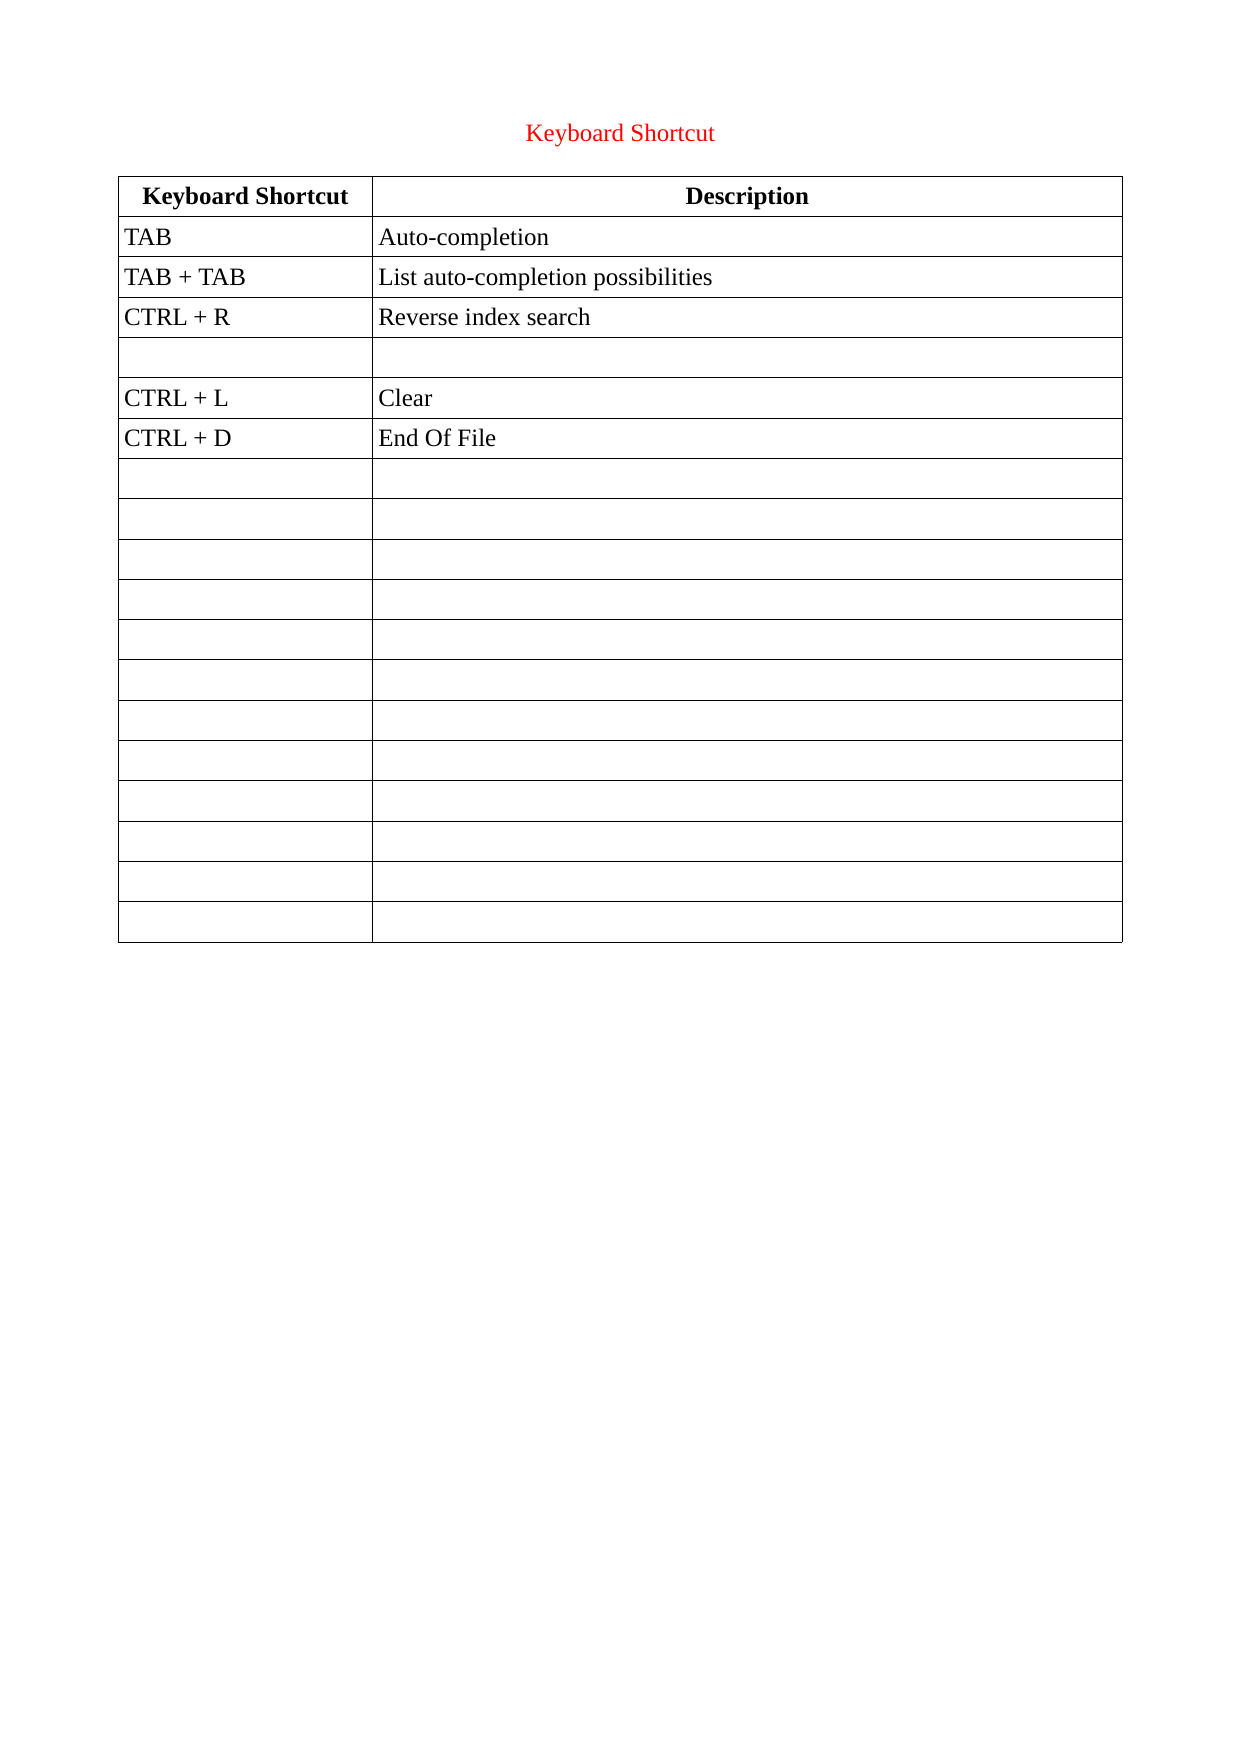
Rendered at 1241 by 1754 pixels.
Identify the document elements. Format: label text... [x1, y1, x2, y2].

table_cell Auto-completion [373, 217, 1122, 256]
table_cell [373, 781, 1122, 821]
table_cell [119, 781, 372, 821]
table_cell [119, 701, 372, 740]
table_cell [119, 580, 372, 619]
table_cell [373, 338, 1122, 377]
table_cell [373, 741, 1122, 780]
table_cell [119, 620, 372, 659]
table_cell [373, 540, 1122, 579]
table_cell [373, 499, 1122, 538]
table_cell [119, 540, 372, 579]
table_cell List auto-completion possibilities [373, 257, 1122, 297]
table_cell End Of File [373, 419, 1122, 458]
table_cell [373, 701, 1122, 740]
table_cell [119, 862, 372, 901]
table_cell [373, 620, 1122, 659]
table_cell [373, 862, 1122, 901]
table_cell [373, 459, 1122, 498]
table_header Keyboard Shortcut [119, 177, 372, 216]
table_cell Clear [373, 378, 1122, 417]
table_cell CTRL + R [119, 298, 372, 337]
table_cell [373, 902, 1122, 942]
table_cell [119, 741, 372, 780]
table_cell [373, 580, 1122, 619]
table_cell [373, 660, 1122, 700]
table_cell [119, 660, 372, 700]
table_cell TAB [119, 217, 372, 256]
table_cell [119, 459, 372, 498]
table_cell [119, 499, 372, 538]
table_cell [373, 822, 1122, 861]
table_cell CTRL + D [119, 419, 372, 458]
table_cell TAB + TAB [119, 257, 372, 297]
table_cell Reverse index search [373, 298, 1122, 337]
table_cell CTRL + L [119, 378, 372, 417]
table_cell [119, 902, 372, 942]
table_cell [119, 822, 372, 861]
table_cell [119, 338, 372, 377]
text Keyboard Shortcut [118, 118, 1122, 147]
table_header Description [373, 177, 1122, 216]
